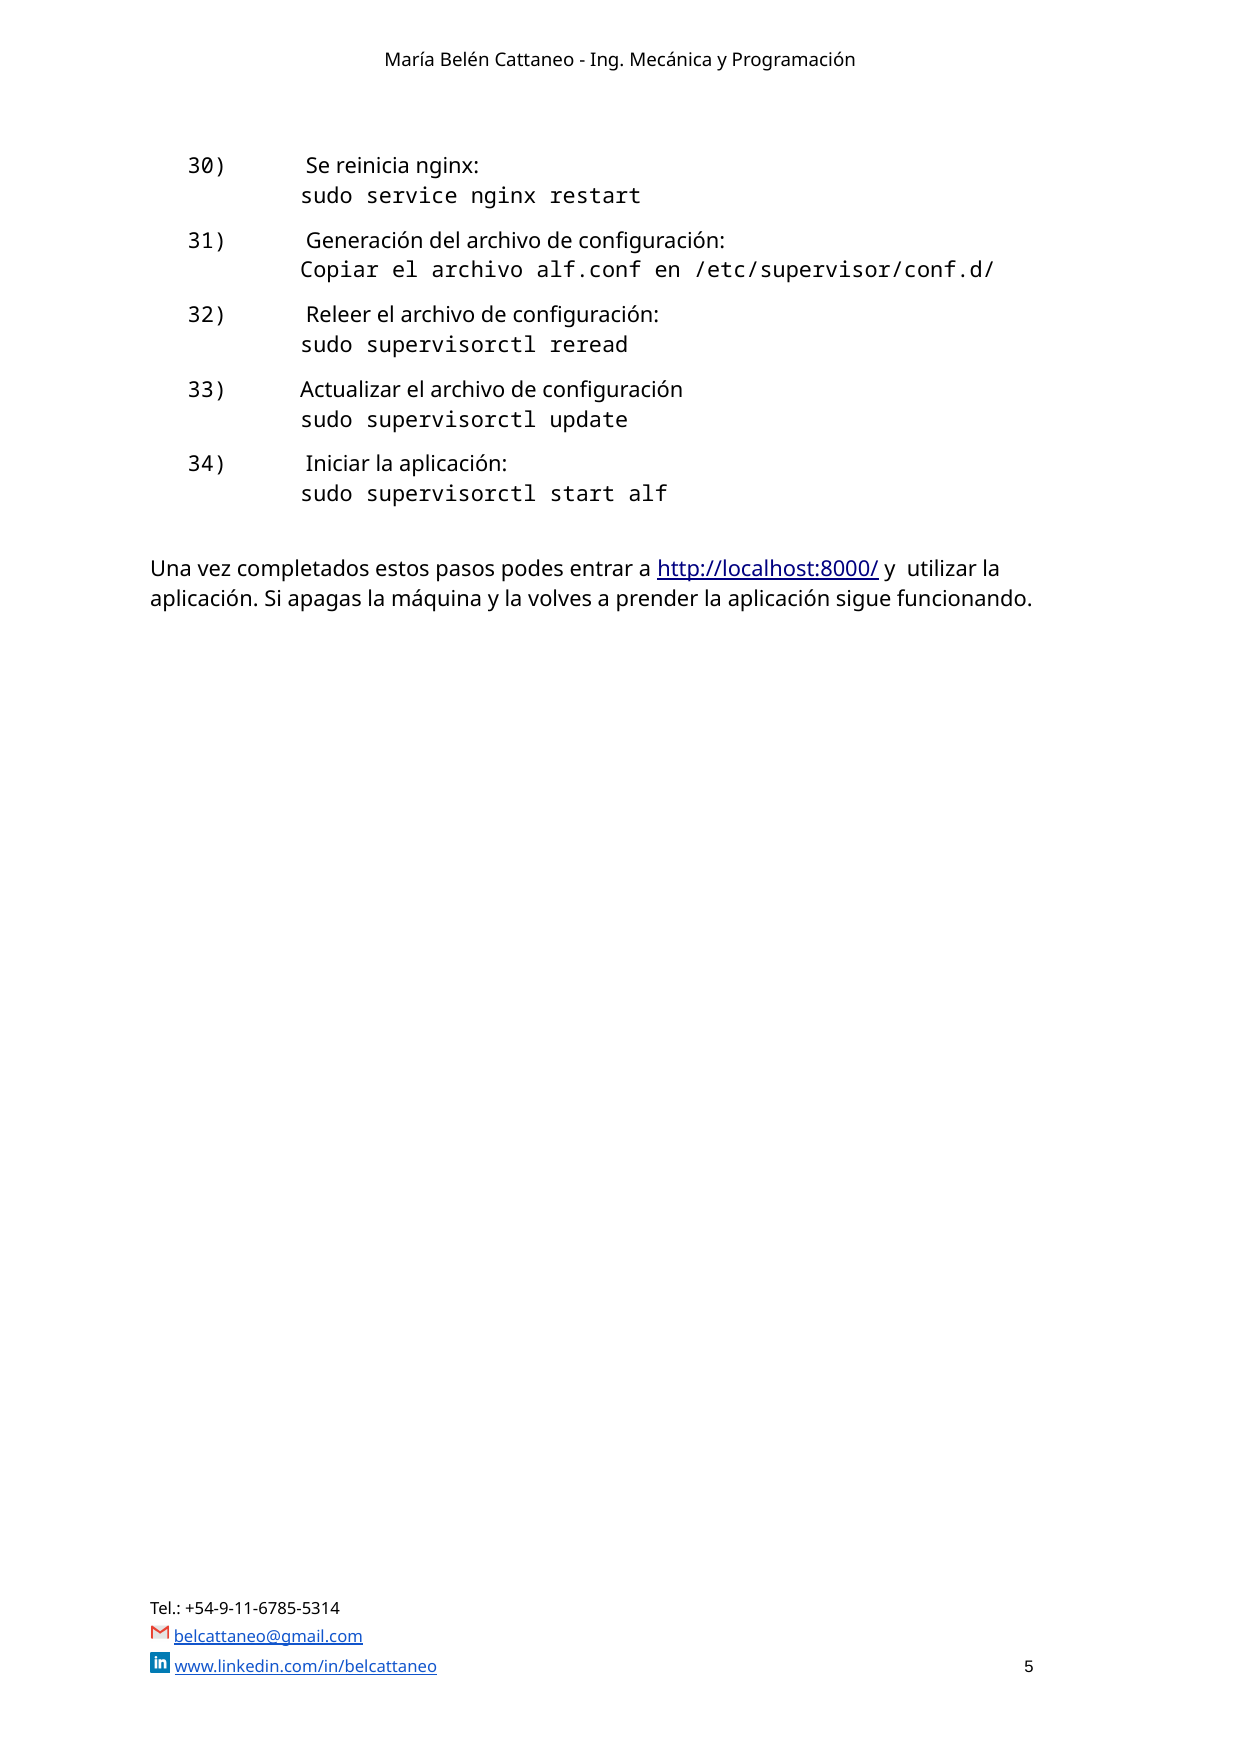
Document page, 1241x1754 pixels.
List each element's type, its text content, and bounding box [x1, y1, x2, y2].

list Actualizar el archivo de configuración sudo supervisorctl update [187, 374, 1090, 433]
list Generación del archivo de configuración: Copiar el archivo alf.conf en /etc/supervisor/conf.d/ [187, 224, 1090, 284]
list Releer el archivo de configuración: sudo supervisorctl reread [187, 299, 1090, 359]
list Se reinicia nginx: sudo service nginx restart [187, 150, 1090, 209]
picture [150, 1622, 170, 1642]
text Una vez completados estos pasos podes entrar a http://localhost:8000/ y utilizar la aplicación. Si apagas la máquina y la volves a prender la aplicación sigue funcionando. [150, 553, 1090, 612]
list Iniciar la aplicación: sudo supervisorctl start alf [187, 448, 1090, 508]
picture [155, 1660, 166, 1668]
